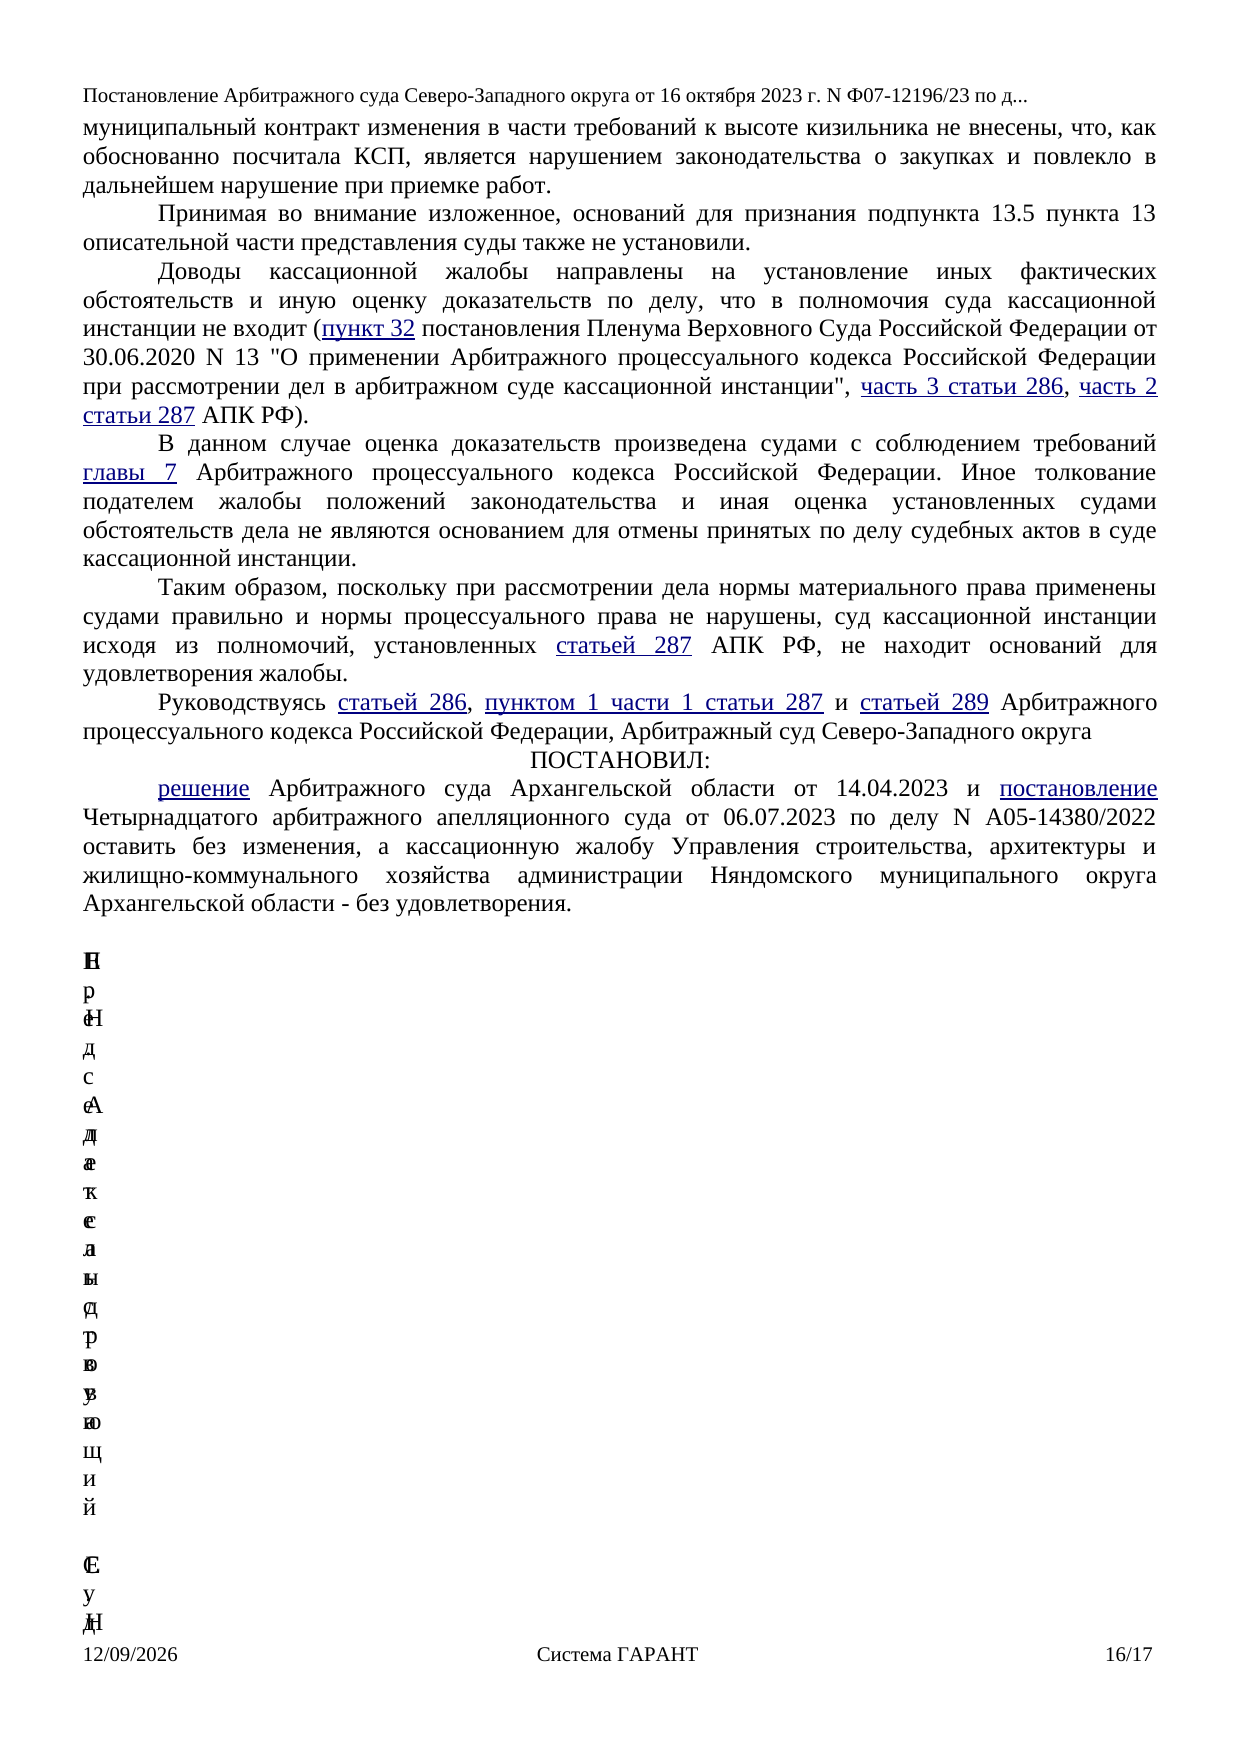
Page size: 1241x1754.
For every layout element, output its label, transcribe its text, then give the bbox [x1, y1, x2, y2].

text ПОСТАНОВИЛ: [83, 745, 1157, 773]
text решение Арбитражного суда Архангельской области от 14.04.2023 и постановление Четырнадцатого арбитражного апелляционного суда от 06.07.2023 по делу N А05-14380/2022 оставить без изменения, а кассационную жалобу Управления строительства, архитектуры и жилищно-коммунального хозяйства администрации Няндомского муниципального округа Архангельской области - без удовлетворения. [83, 773, 1157, 917]
text Таким образом, поскольку при рассмотрении дела нормы материального права применены судами правильно и нормы процессуального права не нарушены, суд кассационной инстанции исходя из полномочий, установленных статьей 287 АПК РФ, не находит оснований для удовлетворения жалобы. [83, 572, 1157, 687]
text В данном случае оценка доказательств произведена судами с соблюдением требований главы 7 Арбитражного процессуального кодекса Российской Федерации. Иное толкование подателем жалобы положений законодательства и иная оценка установленных судами обстоятельств дела не являются основанием для отмены принятых по делу судебных актов в суде кассационной инстанции. [83, 428, 1157, 572]
text Доводы кассационной жалобы направлены на установление иных фактических обстоятельств и иную оценку доказательств по делу, что в полномочия суда кассационной инстанции не входит (пункт 32 постановления Пленума Верховного Суда Российской Федерации от 30.06.2020 N 13 "О применении Арбитражного процессуального кодекса Российской Федерации при рассмотрении дел в арбитражном суде кассационной инстанции", часть 3 статьи 286, часть 2 статьи 287 АПК РФ). [83, 256, 1157, 428]
text муниципальный контракт изменения в части требований к высоте кизильника не внесены, что, как обоснованно посчитала КСП, является нарушением законодательства о закупках и повлекло в дальнейшем нарушение при приемке работ. [83, 112, 1157, 198]
text Принимая во внимание изложенное, оснований для признания подпункта 13.5 пункта 13 описательной части представления суды также не установили. [83, 198, 1157, 256]
text Руководствуясь статьей 286, пунктом 1 части 1 статьи 287 и статьей 289 Арбитражного процессуального кодекса Российской Федерации, Арбитражный суд Северо-Западного округа [83, 687, 1157, 745]
